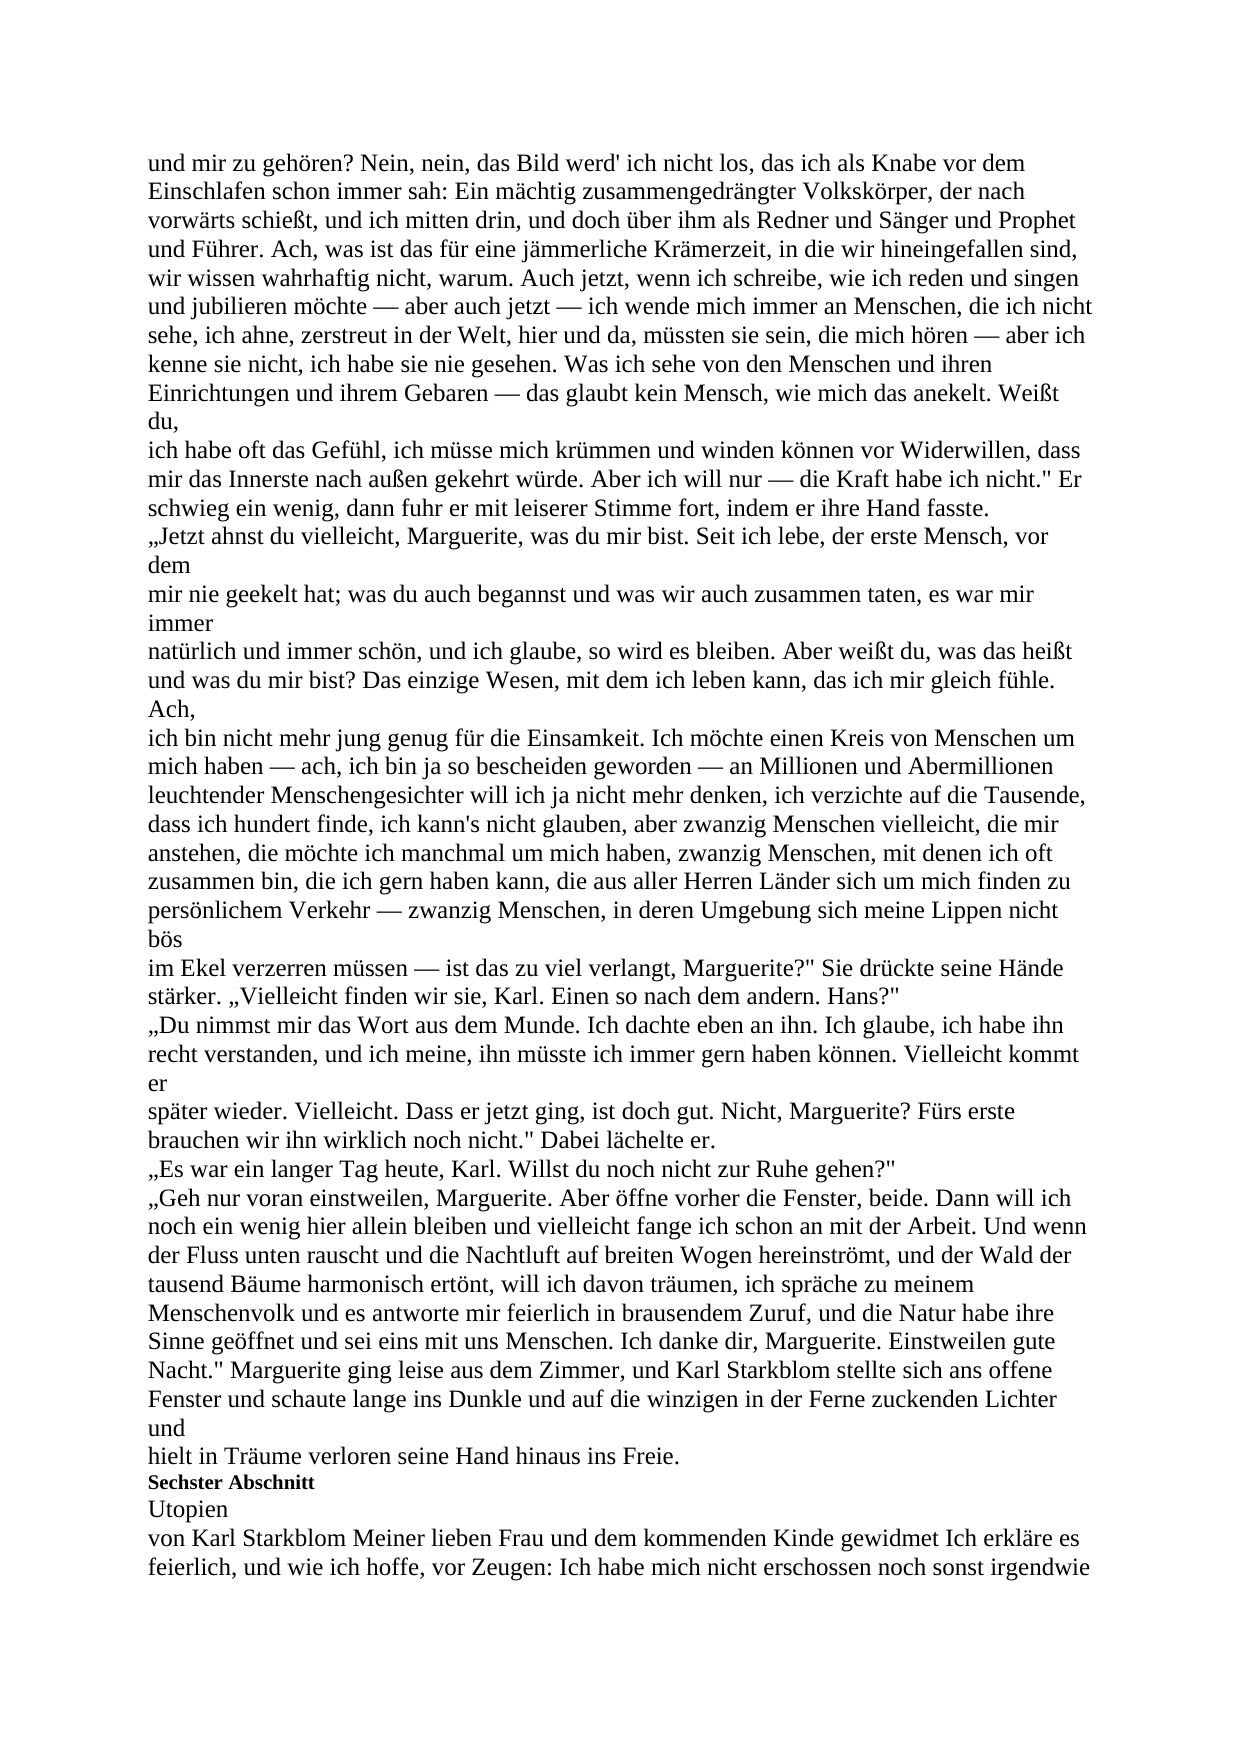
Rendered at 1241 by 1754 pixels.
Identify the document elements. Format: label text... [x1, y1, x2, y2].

text noch ein wenig hier allein bleiben und vielleicht fange ich schon an mit der Arbeit. Und wenn [148, 1211, 1093, 1240]
text vorwärts schießt, und ich mitten drin, und doch über ihm als Redner und Sänger und Prophet [148, 205, 1093, 234]
text feierlich, und wie ich hoffe, vor Zeugen: Ich habe mich nicht erschossen noch sonst irgendwie [148, 1552, 1093, 1580]
text Sinne geöffnet und sei eins mit uns Menschen. Ich danke dir, Marguerite. Einstweilen gute [148, 1326, 1093, 1355]
text Fenster und schaute lange ins Dunkle und auf die winzigen in der Ferne zuckenden Lichter und [148, 1384, 1093, 1441]
text stärker. „Vielleicht finden wir sie, Karl. Einen so nach dem andern. Hans?" [148, 981, 1093, 1010]
text und mir zu gehören? Nein, nein, das Bild werd' ich nicht los, das ich als Knabe vor dem [148, 148, 1093, 176]
text „Geh nur voran einstweilen, Marguerite. Aber öffne vorher die Fenster, beide. Dann will ich [148, 1183, 1093, 1211]
text schwieg ein wenig, dann fuhr er mit leiserer Stimme fort, indem er ihre Hand fasste. [148, 493, 1093, 521]
text Nacht." Marguerite ging leise aus dem Zimmer, und Karl Starkblom stellte sich ans offene [148, 1355, 1093, 1384]
text ich bin nicht mehr jung genug für die Einsamkeit. Ich möchte einen Kreis von Menschen um [148, 723, 1093, 751]
text und Führer. Ach, was ist das für eine jämmerliche Krämerzeit, in die wir hineingefallen sind, [148, 234, 1093, 263]
text brauchen wir ihn wirklich noch nicht." Dabei lächelte er. [148, 1125, 1093, 1154]
text zusammen bin, die ich gern haben kann, die aus aller Herren Länder sich um mich finden zu [148, 866, 1093, 895]
text sehe, ich ahne, zerstreut in der Welt, hier und da, müssten sie sein, die mich hören — aber ich [148, 320, 1093, 349]
text und jubilieren möchte — aber auch jetzt — ich wende mich immer an Menschen, die ich nicht [148, 291, 1093, 320]
text von Karl Starkblom Meiner lieben Frau und dem kommenden Kinde gewidmet Ich erkläre es [148, 1523, 1093, 1552]
text tausend Bäume harmonisch ertönt, will ich davon träumen, ich spräche zu meinem [148, 1269, 1093, 1298]
text recht verstanden, und ich meine, ihn müsste ich immer gern haben können. Vielleicht kommt er [148, 1039, 1093, 1096]
text Utopien [148, 1494, 1093, 1523]
text im Ekel verzerren müssen — ist das zu viel verlangt, Marguerite?" Sie drückte seine Hände [148, 953, 1093, 981]
text „Jetzt ahnst du vielleicht, Marguerite, was du mir bist. Seit ich lebe, der erste Mensch, vor dem [148, 521, 1093, 579]
text Einschlafen schon immer sah: Ein mächtig zusammengedrängter Volkskörper, der nach [148, 176, 1093, 205]
text „Du nimmst mir das Wort aus dem Munde. Ich dachte eben an ihn. Ich glaube, ich habe ihn [148, 1010, 1093, 1039]
text hielt in Träume verloren seine Hand hinaus ins Freie. [148, 1441, 1093, 1470]
text dass ich hundert finde, ich kann's nicht glauben, aber zwanzig Menschen vielleicht, die mir [148, 809, 1093, 838]
text anstehen, die möchte ich manchmal um mich haben, zwanzig Menschen, mit denen ich oft [148, 838, 1093, 866]
text mir das Innerste nach außen gekehrt würde. Aber ich will nur — die Kraft habe ich nicht." Er [148, 464, 1093, 493]
text natürlich und immer schön, und ich glaube, so wird es bleiben. Aber weißt du, was das heißt [148, 636, 1093, 665]
text Einrichtungen und ihrem Gebaren — das glaubt kein Mensch, wie mich das anekelt. Weißt du, [148, 378, 1093, 435]
text kenne sie nicht, ich habe sie nie gesehen. Was ich sehe von den Menschen und ihren [148, 349, 1093, 378]
text ich habe oft das Gefühl, ich müsse mich krümmen und winden können vor Widerwillen, dass [148, 435, 1093, 464]
text persönlichem Verkehr — zwanzig Menschen, in deren Umgebung sich meine Lippen nicht bös [148, 895, 1093, 953]
text wir wissen wahrhaftig nicht, warum. Auch jetzt, wenn ich schreibe, wie ich reden und singen [148, 263, 1093, 291]
text „Es war ein langer Tag heute, Karl. Willst du noch nicht zur Ruhe gehen?" [148, 1154, 1093, 1183]
text der Fluss unten rauscht und die Nachtluft auf breiten Wogen hereinströmt, und der Wald der [148, 1240, 1093, 1269]
text und was du mir bist? Das einzige Wesen, mit dem ich leben kann, das ich mir gleich fühle. Ach, [148, 665, 1093, 723]
text Sechster Abschnitt [148, 1470, 1093, 1494]
text später wieder. Vielleicht. Dass er jetzt ging, ist doch gut. Nicht, Marguerite? Fürs erste [148, 1096, 1093, 1125]
text mich haben — ach, ich bin ja so bescheiden geworden — an Millionen und Abermillionen [148, 751, 1093, 780]
text leuchtender Menschengesichter will ich ja nicht mehr denken, ich verzichte auf die Tausende, [148, 780, 1093, 809]
text Menschenvolk und es antworte mir feierlich in brausendem Zuruf, und die Natur habe ihre [148, 1298, 1093, 1326]
text mir nie geekelt hat; was du auch begannst und was wir auch zusammen taten, es war mir immer [148, 579, 1093, 636]
